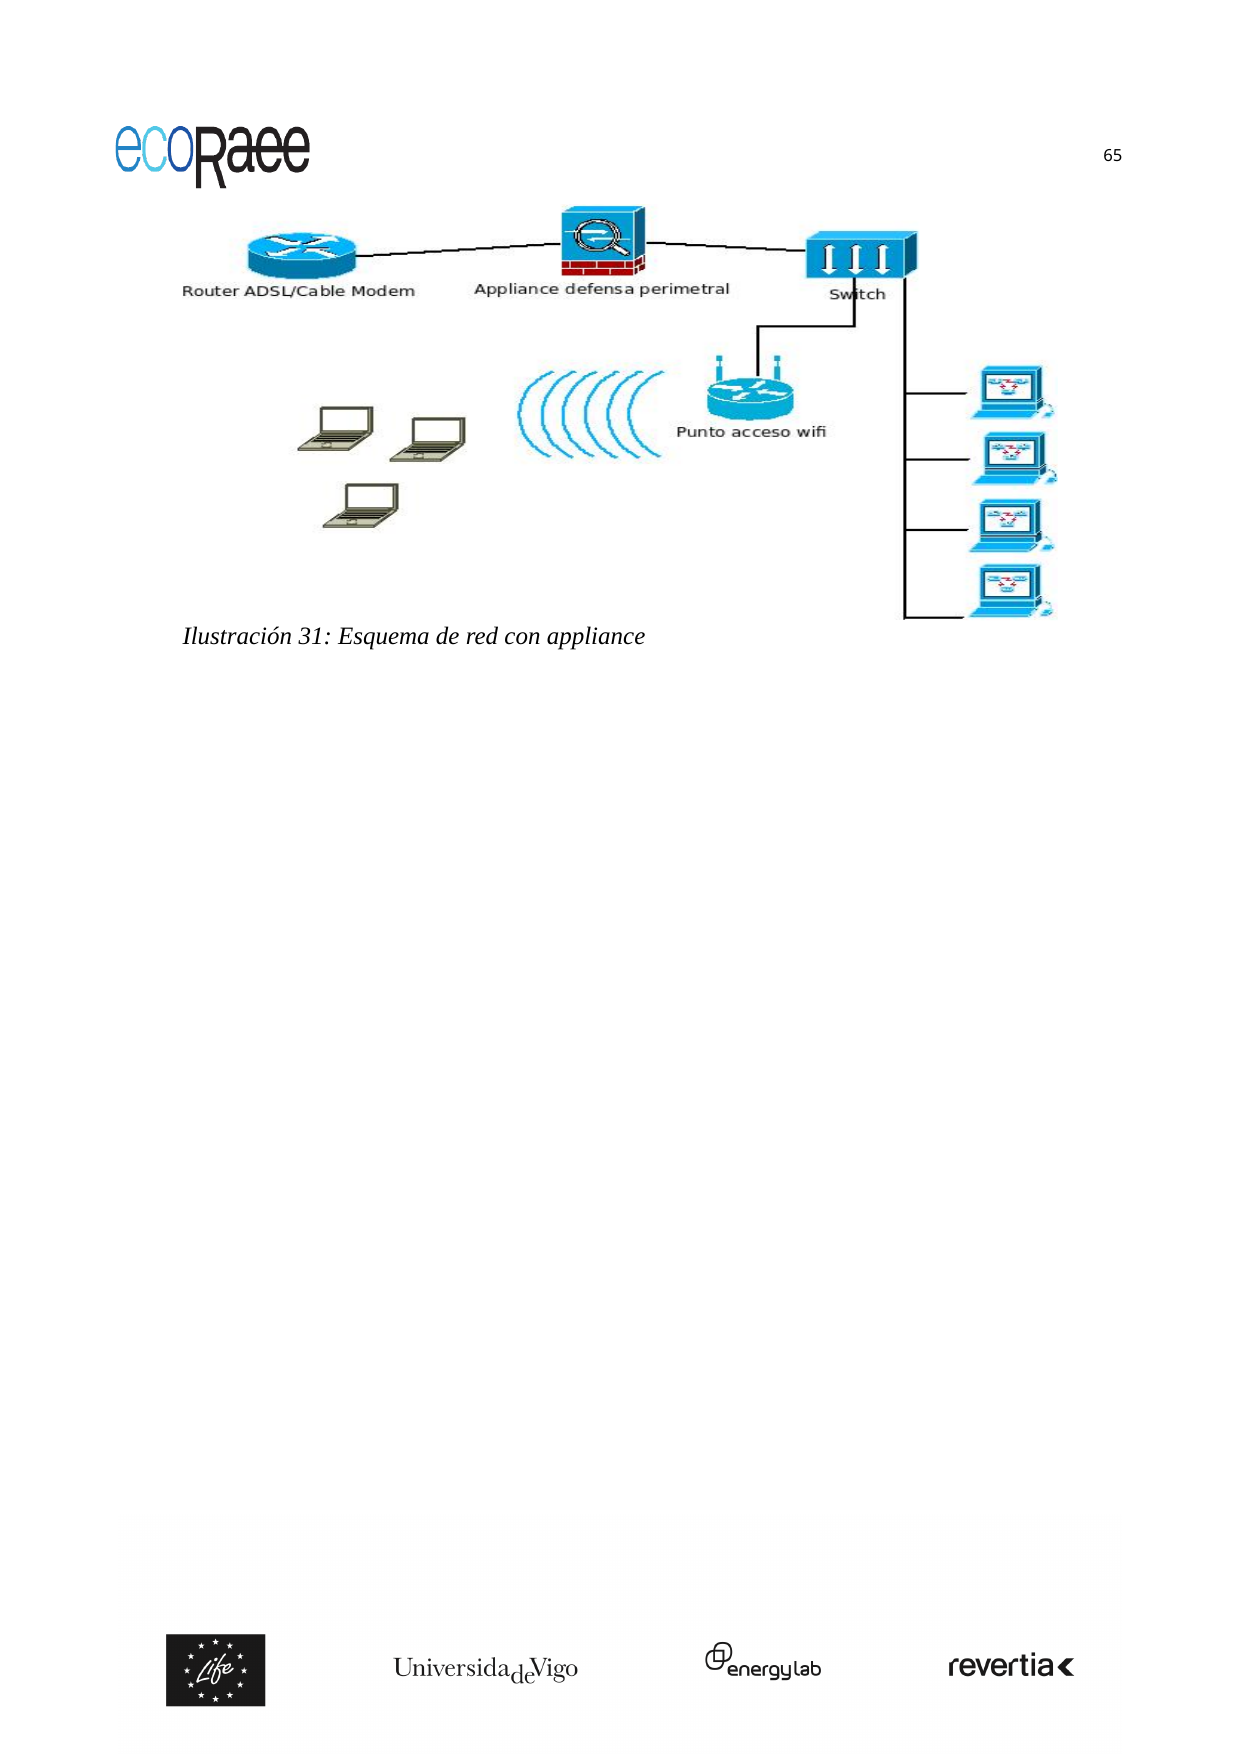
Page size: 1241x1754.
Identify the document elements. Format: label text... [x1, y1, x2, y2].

text Ilustración 31: Esquema de red con appliance [182, 621, 1058, 650]
picture [118, 1514, 1123, 1754]
picture [114, 124, 311, 190]
picture [182, 204, 1058, 621]
